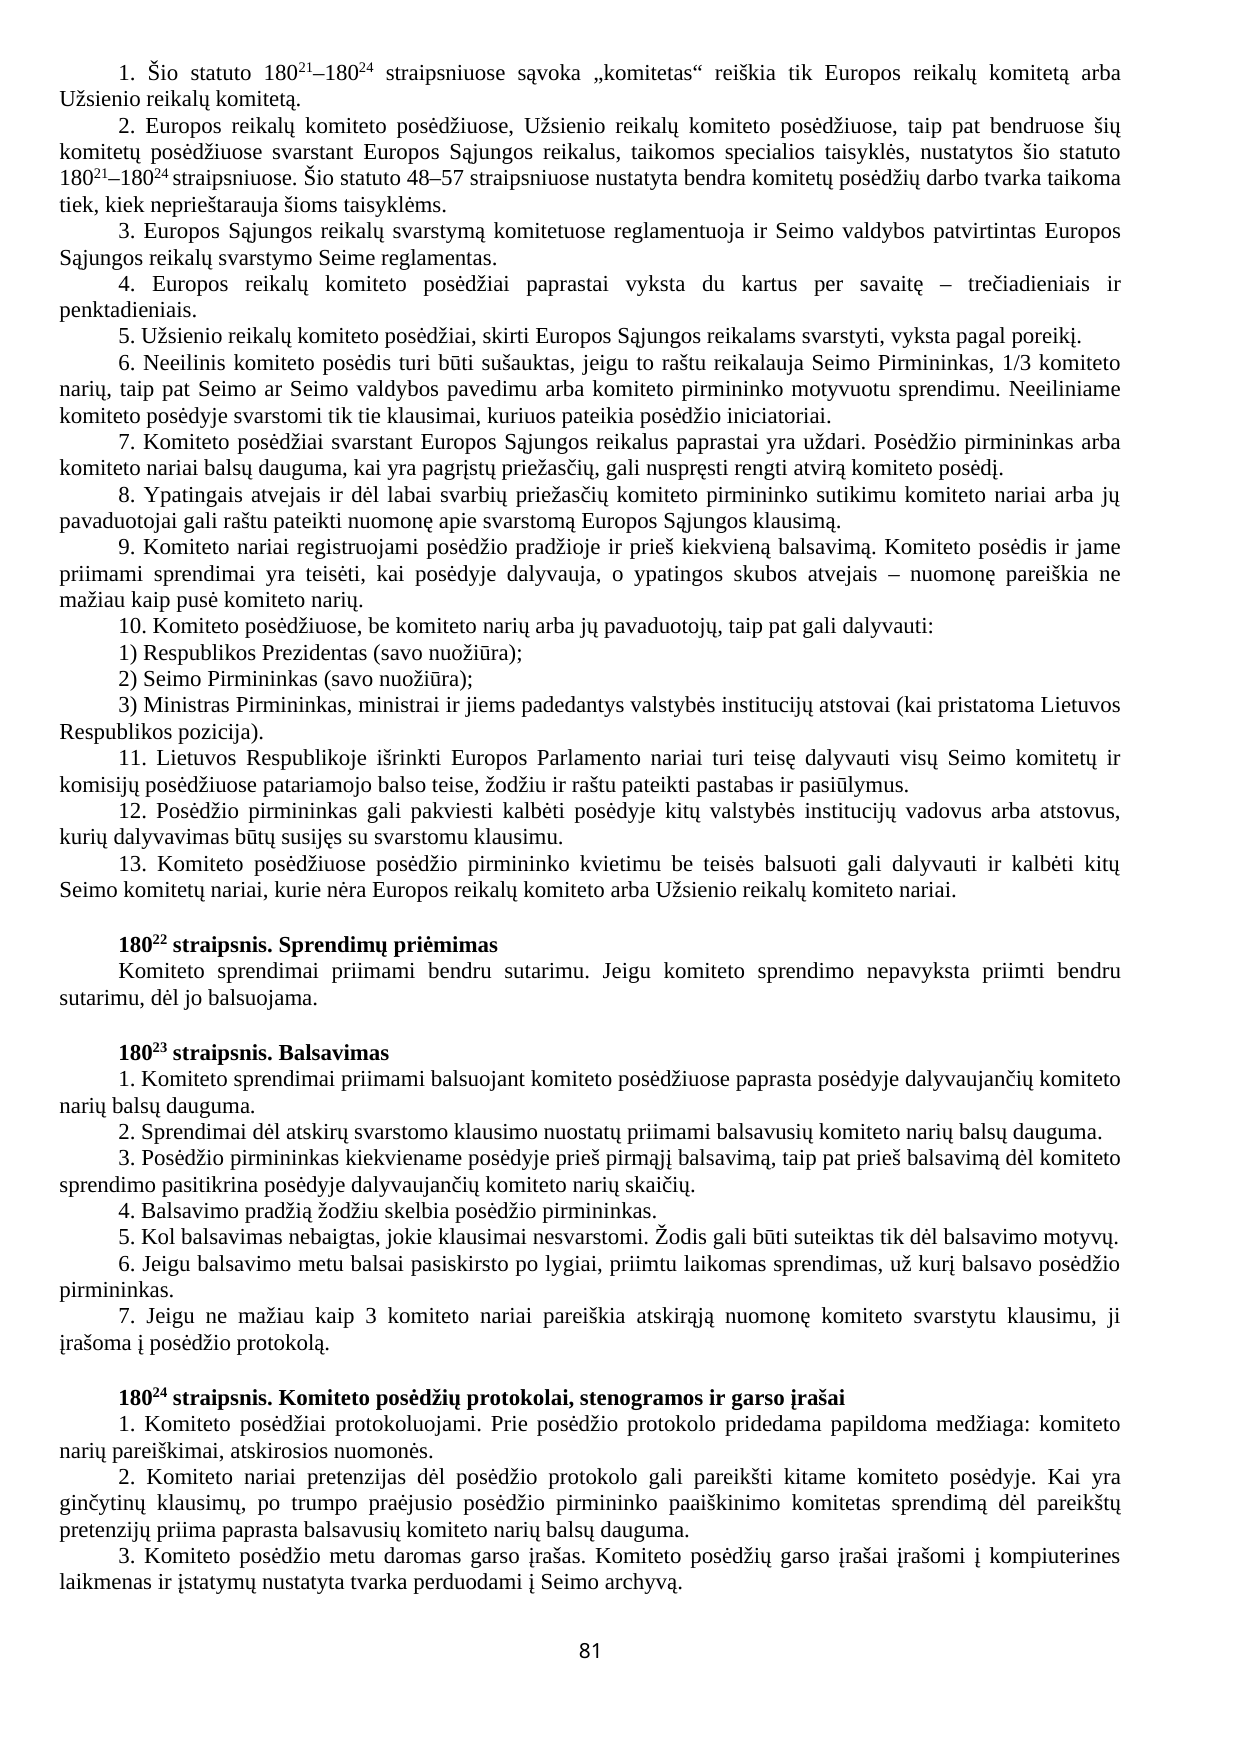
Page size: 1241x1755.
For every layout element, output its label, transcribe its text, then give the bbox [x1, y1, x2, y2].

text 6. Jeigu balsavimo metu balsai pasiskirsto po lygiai, priimtu laikomas sprendimas, už kurį balsavo posėdžio pirmininkas. [59, 1250, 1122, 1302]
text 1) Respublikos Prezidentas (savo nuožiūra); [59, 639, 1122, 665]
text 2. Sprendimai dėl atskirų svarstomo klausimo nuostatų priimami balsavusių komiteto narių balsų dauguma. [59, 1118, 1122, 1144]
text 1. Šio statuto 18021–18024 straipsniuose sąvoka „komitetas“ reiškia tik Europos reikalų komitetą arba Užsienio reikalų komitetą. [59, 59, 1122, 112]
text 3. Komiteto posėdžio metu daromas garso įrašas. Komiteto posėdžių garso įrašai įrašomi į kompiuterines laikmenas ir įstatymų nustatyta tvarka perduodami į Seimo archyvą. [59, 1542, 1122, 1595]
text 3) Ministras Pirmininkas, ministrai ir jiems padedantys valstybės institucijų atstovai (kai pristatoma Lietuvos Respublikos pozicija). [59, 692, 1122, 744]
text 18022 straipsnis. Sprendimų priėmimas [59, 931, 1122, 957]
text 3. Europos Sąjungos reikalų svarstymą komitetuose reglamentuoja ir Seimo valdybos patvirtintas Europos Sąjungos reikalų svarstymo Seime reglamentas. [59, 217, 1122, 270]
text 10. Komiteto posėdžiuose, be komiteto narių arba jų pavaduotojų, taip pat gali dalyvauti: [59, 612, 1122, 639]
text 12. Posėdžio pirmininkas gali pakviesti kalbėti posėdyje kitų valstybės institucijų vadovus arba atstovus, kurių dalyvavimas būtų susijęs su svarstomu klausimu. [59, 797, 1122, 850]
text 13. Komiteto posėdžiuose posėdžio pirmininko kvietimu be teisės balsuoti gali dalyvauti ir kalbėti kitų Seimo komitetų nariai, kurie nėra Europos reikalų komiteto arba Užsienio reikalų komiteto nariai. [59, 850, 1122, 902]
text 7. Komiteto posėdžiai svarstant Europos Sąjungos reikalus paprastai yra uždari. Posėdžio pirmininkas arba komiteto nariai balsų dauguma, kai yra pagrįstų priežasčių, gali nuspręsti rengti atvirą komiteto posėdį. [59, 428, 1122, 481]
text 1. Komiteto sprendimai priimami balsuojant komiteto posėdžiuose paprasta posėdyje dalyvaujančių komiteto narių balsų dauguma. [59, 1065, 1122, 1118]
text 9. Komiteto nariai registruojami posėdžio pradžioje ir prieš kiekvieną balsavimą. Komiteto posėdis ir jame priimami sprendimai yra teisėti, kai posėdyje dalyvauja, o ypatingos skubos atvejais – nuomonę pareiškia ne mažiau kaip pusė komiteto narių. [59, 533, 1122, 612]
text 5. Kol balsavimas nebaigtas, jokie klausimai nesvarstomi. Žodis gali būti suteiktas tik dėl balsavimo motyvų. [59, 1223, 1122, 1250]
text 18024 straipsnis. Komiteto posėdžių protokolai, stenogramos ir garso įrašai [59, 1384, 1122, 1410]
text 2. Komiteto nariai pretenzijas dėl posėdžio protokolo gali pareikšti kitame komiteto posėdyje. Kai yra ginčytinų klausimų, po trumpo praėjusio posėdžio pirmininko paaiškinimo komitetas sprendimą dėl pareikštų pretenzijų priima paprasta balsavusių komiteto narių balsų dauguma. [59, 1463, 1122, 1542]
text 3. Posėdžio pirmininkas kiekviename posėdyje prieš pirmąjį balsavimą, taip pat prieš balsavimą dėl komiteto sprendimo pasitikrina posėdyje dalyvaujančių komiteto narių skaičių. [59, 1144, 1122, 1197]
text 4. Balsavimo pradžią žodžiu skelbia posėdžio pirmininkas. [59, 1197, 1122, 1223]
text 4. Europos reikalų komiteto posėdžiai paprastai vyksta du kartus per savaitę – trečiadieniais ir penktadieniais. [59, 270, 1122, 323]
text 6. Neeilinis komiteto posėdis turi būti sušauktas, jeigu to raštu reikalauja Seimo Pirmininkas, 1/3 komiteto narių, taip pat Seimo ar Seimo valdybos pavedimu arba komiteto pirmininko motyvuotu sprendimu. Neeiliniame komiteto posėdyje svarstomi tik tie klausimai, kuriuos pateikia posėdžio iniciatoriai. [59, 349, 1122, 428]
text 11. Lietuvos Respublikoje išrinkti Europos Parlamento nariai turi teisę dalyvauti visų Seimo komitetų ir komisijų posėdžiuose patariamojo balso teise, žodžiu ir raštu pateikti pastabas ir pasiūlymus. [59, 744, 1122, 797]
text 8. Ypatingais atvejais ir dėl labai svarbių priežasčių komiteto pirmininko sutikimu komiteto nariai arba jų pavaduotojai gali raštu pateikti nuomonę apie svarstomą Europos Sąjungos klausimą. [59, 481, 1122, 533]
text 7. Jeigu ne mažiau kaip 3 komiteto nariai pareiškia atskirąją nuomonę komiteto svarstytu klausimu, ji įrašoma į posėdžio protokolą. [59, 1302, 1122, 1355]
text 1. Komiteto posėdžiai protokoluojami. Prie posėdžio protokolo pridedama papildoma medžiaga: komiteto narių pareiškimai, atskirosios nuomonės. [59, 1410, 1122, 1463]
text 2) Seimo Pirmininkas (savo nuožiūra); [59, 665, 1122, 692]
text Komiteto sprendimai priimami bendru sutarimu. Jeigu komiteto sprendimo nepavyksta priimti bendru sutarimu, dėl jo balsuojama. [59, 957, 1122, 1010]
text 2. Europos reikalų komiteto posėdžiuose, Užsienio reikalų komiteto posėdžiuose, taip pat bendruose šių komitetų posėdžiuose svarstant Europos Sąjungos reikalus, taikomos specialios taisyklės, nustatytos šio statuto 18021–18024 straipsniuose. Šio statuto 48–57 straipsniuose nustatyta bendra komitetų posėdžių darbo tvarka taikoma tiek, kiek neprieštarauja šioms taisyklėms. [59, 112, 1122, 217]
text 18023 straipsnis. Balsavimas [59, 1039, 1122, 1065]
text 5. Užsienio reikalų komiteto posėdžiai, skirti Europos Sąjungos reikalams svarstyti, vyksta pagal poreikį. [59, 323, 1122, 349]
